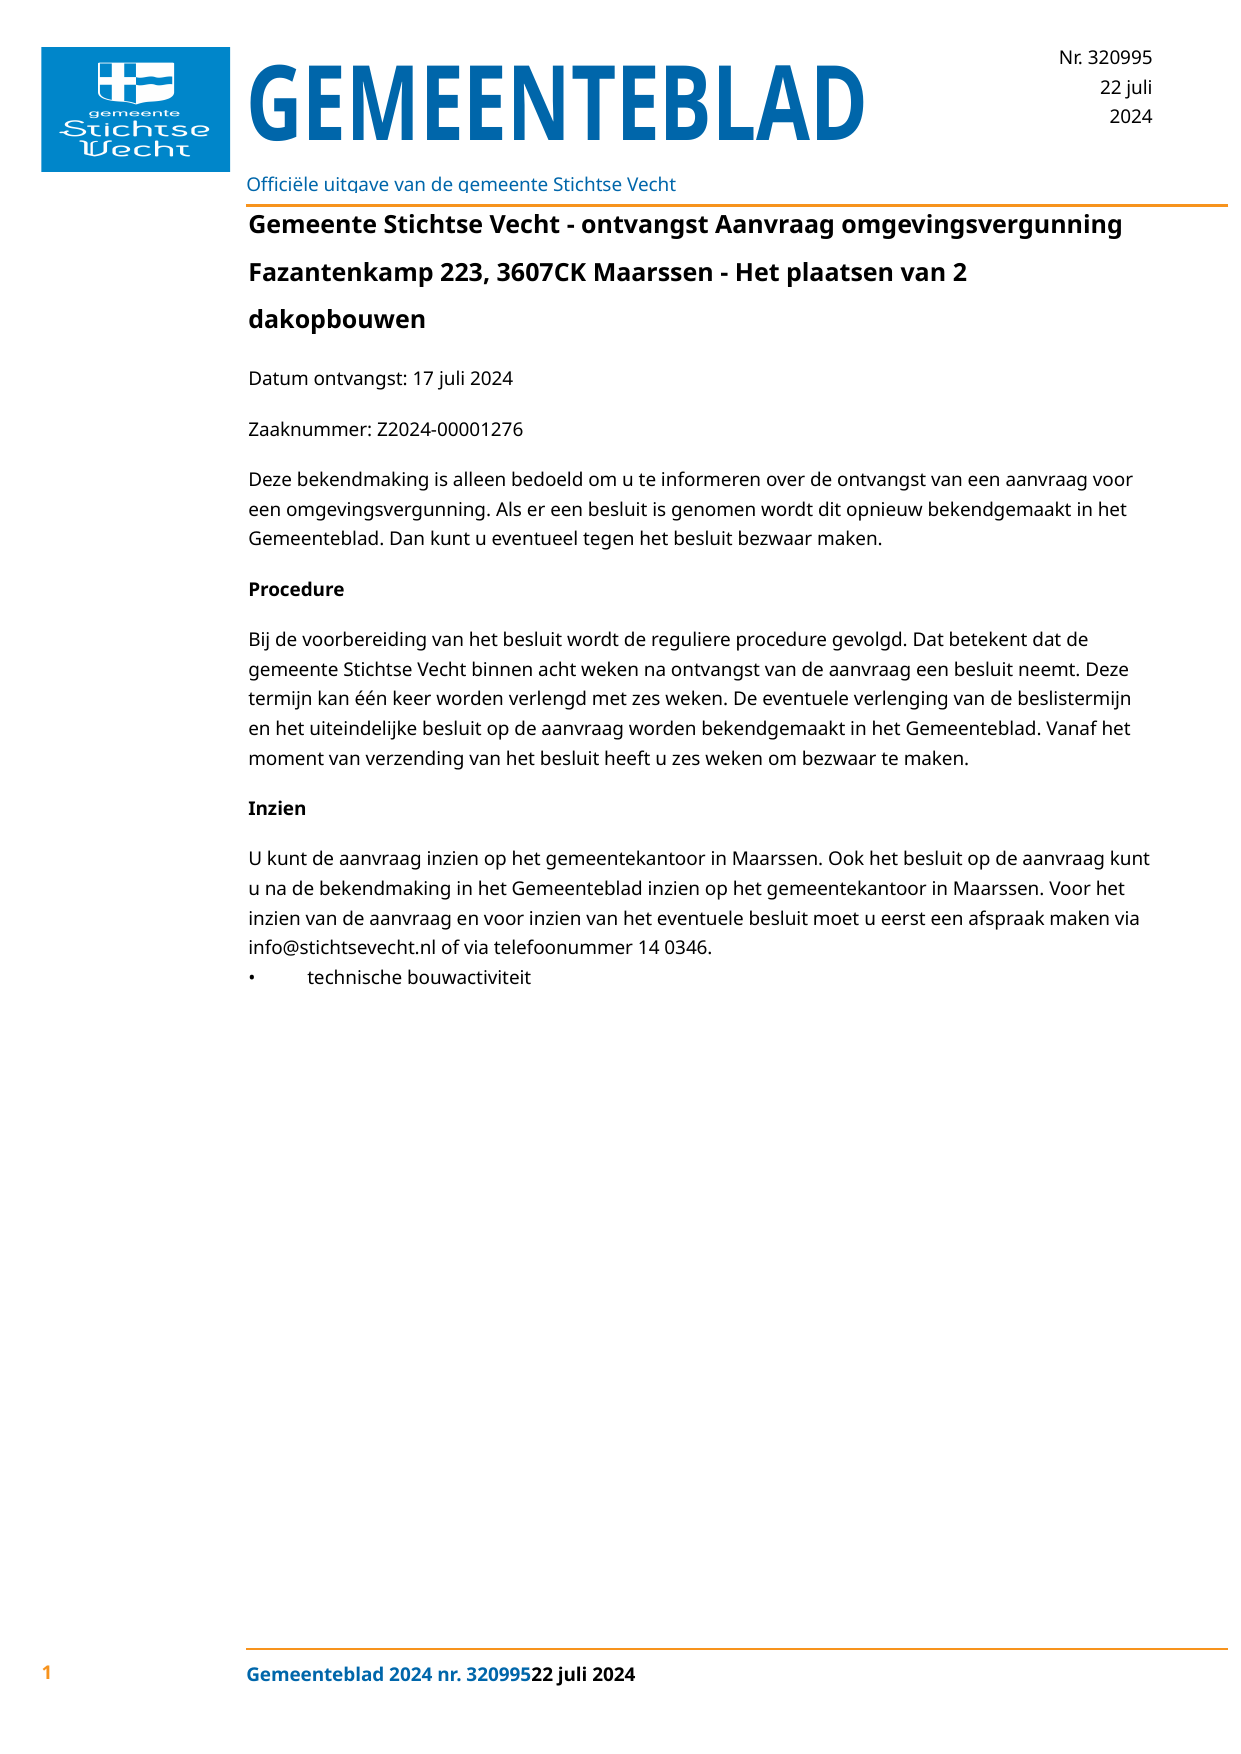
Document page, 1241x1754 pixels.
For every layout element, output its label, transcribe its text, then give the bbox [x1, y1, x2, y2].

picture [99, 63, 135, 101]
text Gemeente Stichtse Vecht - ontvangst Aanvraag omgevingsvergunning Fazantenkamp 223, 3607CK Maarssen - Het plaatsen van 2 dakopbouwen [248, 207, 1152, 336]
text Inzien [248, 795, 1152, 821]
list technische bouwactiviteit [248, 964, 1152, 989]
text Procedure [248, 576, 1152, 602]
text Bij de voorbereiding van het besluit wordt de reguliere procedure gevolgd. Dat betekent dat de gemeente Stichtse Vecht binnen acht weken na ontvangst van de aanvraag een besluit neemt. Deze termijn kan één keer worden verlengd met zes weken. De eventuele verlenging van de beslistermijn en het uiteindelijke besluit op de aanvraag worden bekendgemaakt in het Gemeenteblad. Vanaf het moment van verzending van het besluit heeft u zes weken om bezwaar te maken. [248, 626, 1152, 770]
text U kunt de aanvraag inzien op het gemeentekantoor in Maarssen. Ook het besluit op de aanvraag kunt u na de bekendmaking in het Gemeenteblad inzien op het gemeentekantoor in Maarssen. Voor het inzien van de aanvraag en voor inzien van het eventuele besluit moet u eerst een afspraak maken via info@stichtsevecht.nl of via telefoonummer 14 0346. [248, 846, 1152, 960]
text Datum ontvangst: 17 juli 2024 [248, 366, 1152, 391]
picture [137, 63, 174, 103]
text Deze bekendmaking is alleen bedoeld om u te informeren over de ontvangst van een aanvraag voor een omgevingsvergunning. Als er een besluit is genomen wordt dit opnieuw bekendgemaakt in het Gemeenteblad. Dan kunt u eventueel tegen het besluit bezwaar maken. [248, 466, 1152, 551]
text Zaaknummer: Z2024-00001276 [248, 416, 1152, 442]
